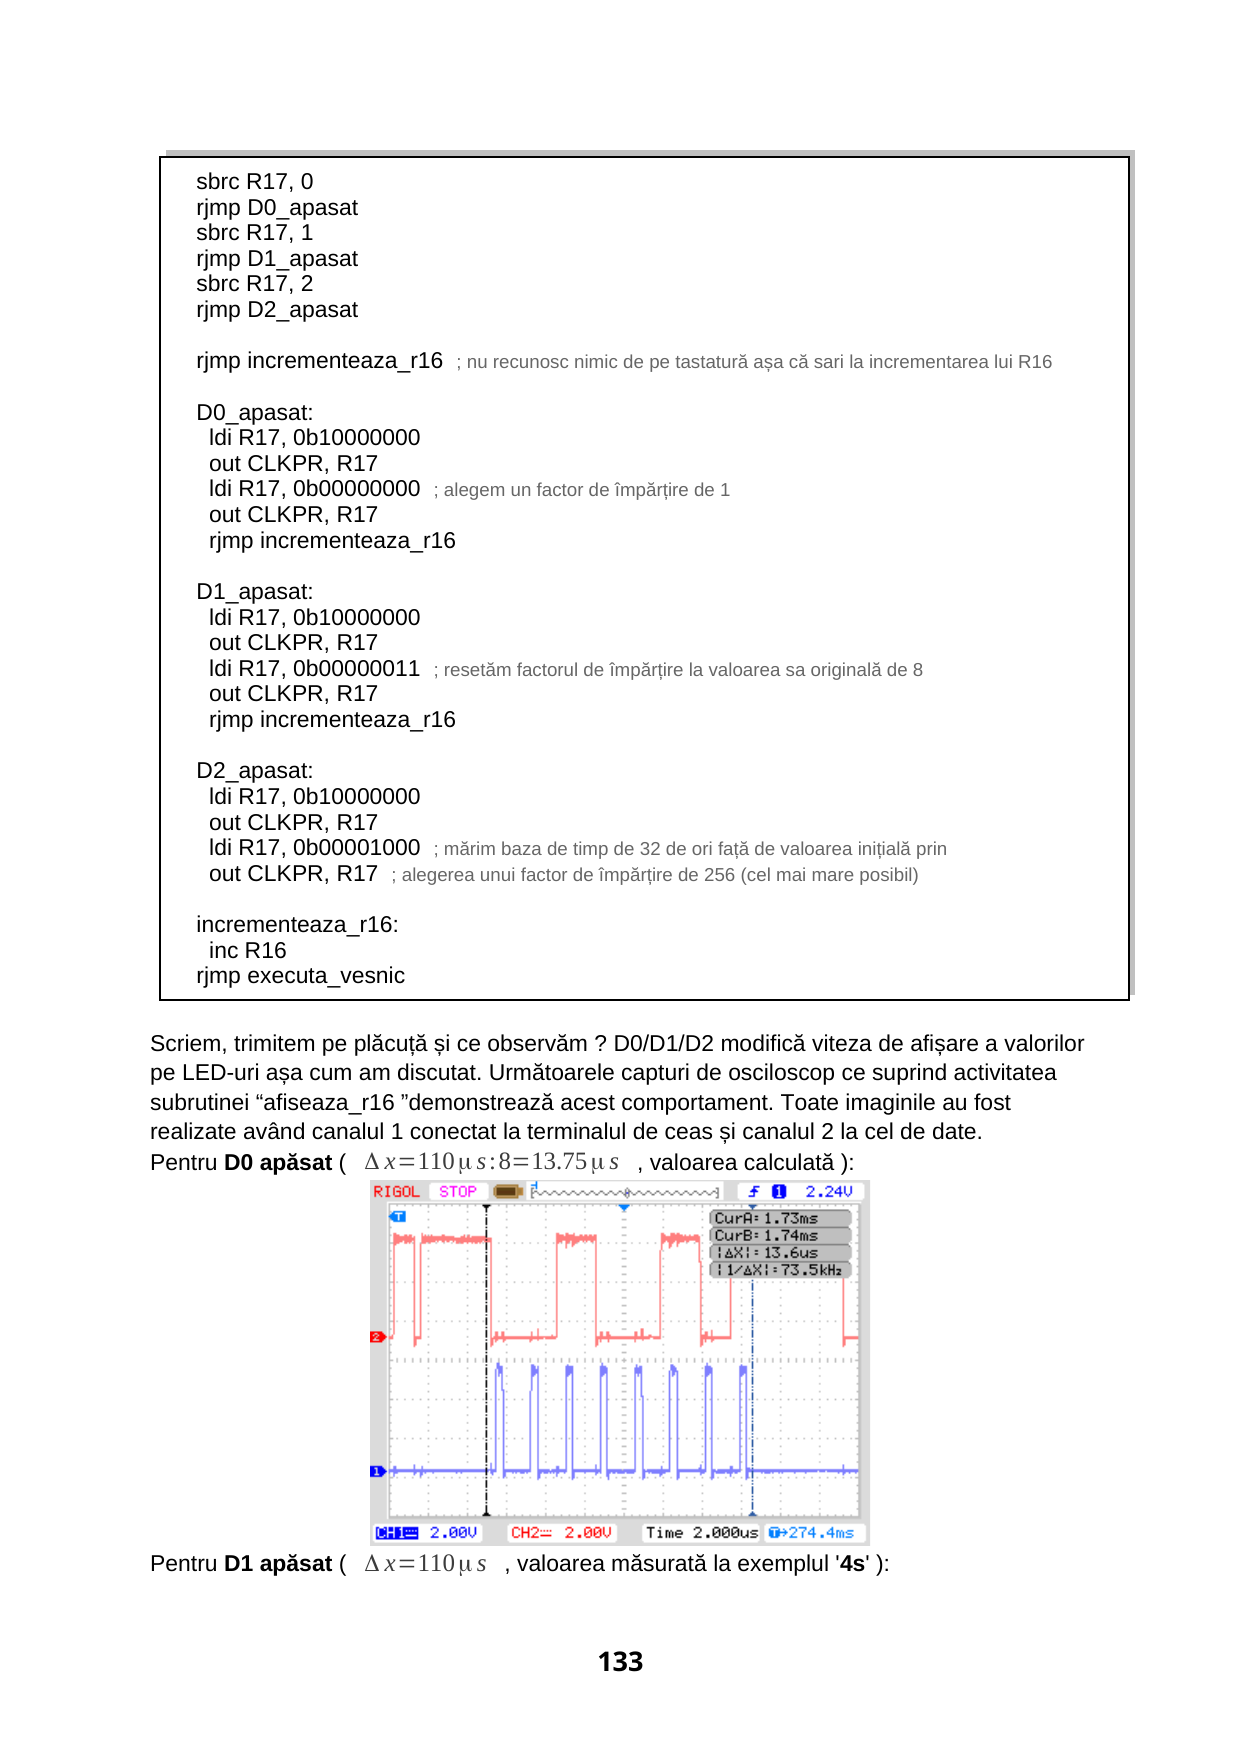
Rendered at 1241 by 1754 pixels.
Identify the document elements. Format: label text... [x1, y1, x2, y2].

table_header sbrc R17, 0 rjmp D0_apasat sbrc R17, 1 rjmp D1_apasat sbrc R17, 2 rjmp D2_apasat rjmp incrementeaza_r16 ; nu recunosc nimic de pe tastatură așa că sari la incrementarea lui R16 D0_apasat: ldi R17, 0b10000000 out CLKPR, R17 ldi R17, 0b00000000 ; alegem un factor de împărțire de 1 out CLKPR, R17 rjmp incrementeaza_r16 D1_apasat: ldi R17, 0b10000000 out CLKPR, R17 ldi R17, 0b00000011 ; resetăm factorul de împărțire la valoarea sa originală de 8 out CLKPR, R17 rjmp incrementeaza_r16 D2_apasat: ldi R17, 0b10000000 out CLKPR, R17 ldi R17, 0b00001000 ; mărim baza de timp de 32 de ori față de valoarea inițială prin out CLKPR, R17 ; alegerea unui factor de împărțire de 256 (cel mai mare posibil) incrementeaza_r16: inc R16 rjmp executa_vesnic [161, 158, 1128, 999]
text Scriem, trimitem pe plăcuță și ce observăm ? D0/D1/D2 modifică viteza de afișare a valorilor pe LED-uri așa cum am discutat. Următoarele capturi de osciloscop ce suprind activitatea subrutinei “afiseaza_r16 ”demonstrează acest comportament. Toate imaginile au fost realizate având canalul 1 conectat la terminalul de ceas și canalul 2 la cel de date. [150, 1030, 1091, 1144]
picture [370, 1180, 871, 1546]
text Pentru D0 apăsat (, valoarea calculată ): [150, 1148, 1091, 1176]
text Pentru D1 apăsat (, valoarea măsurată la exemplul '4s' ): [150, 1545, 1091, 1578]
